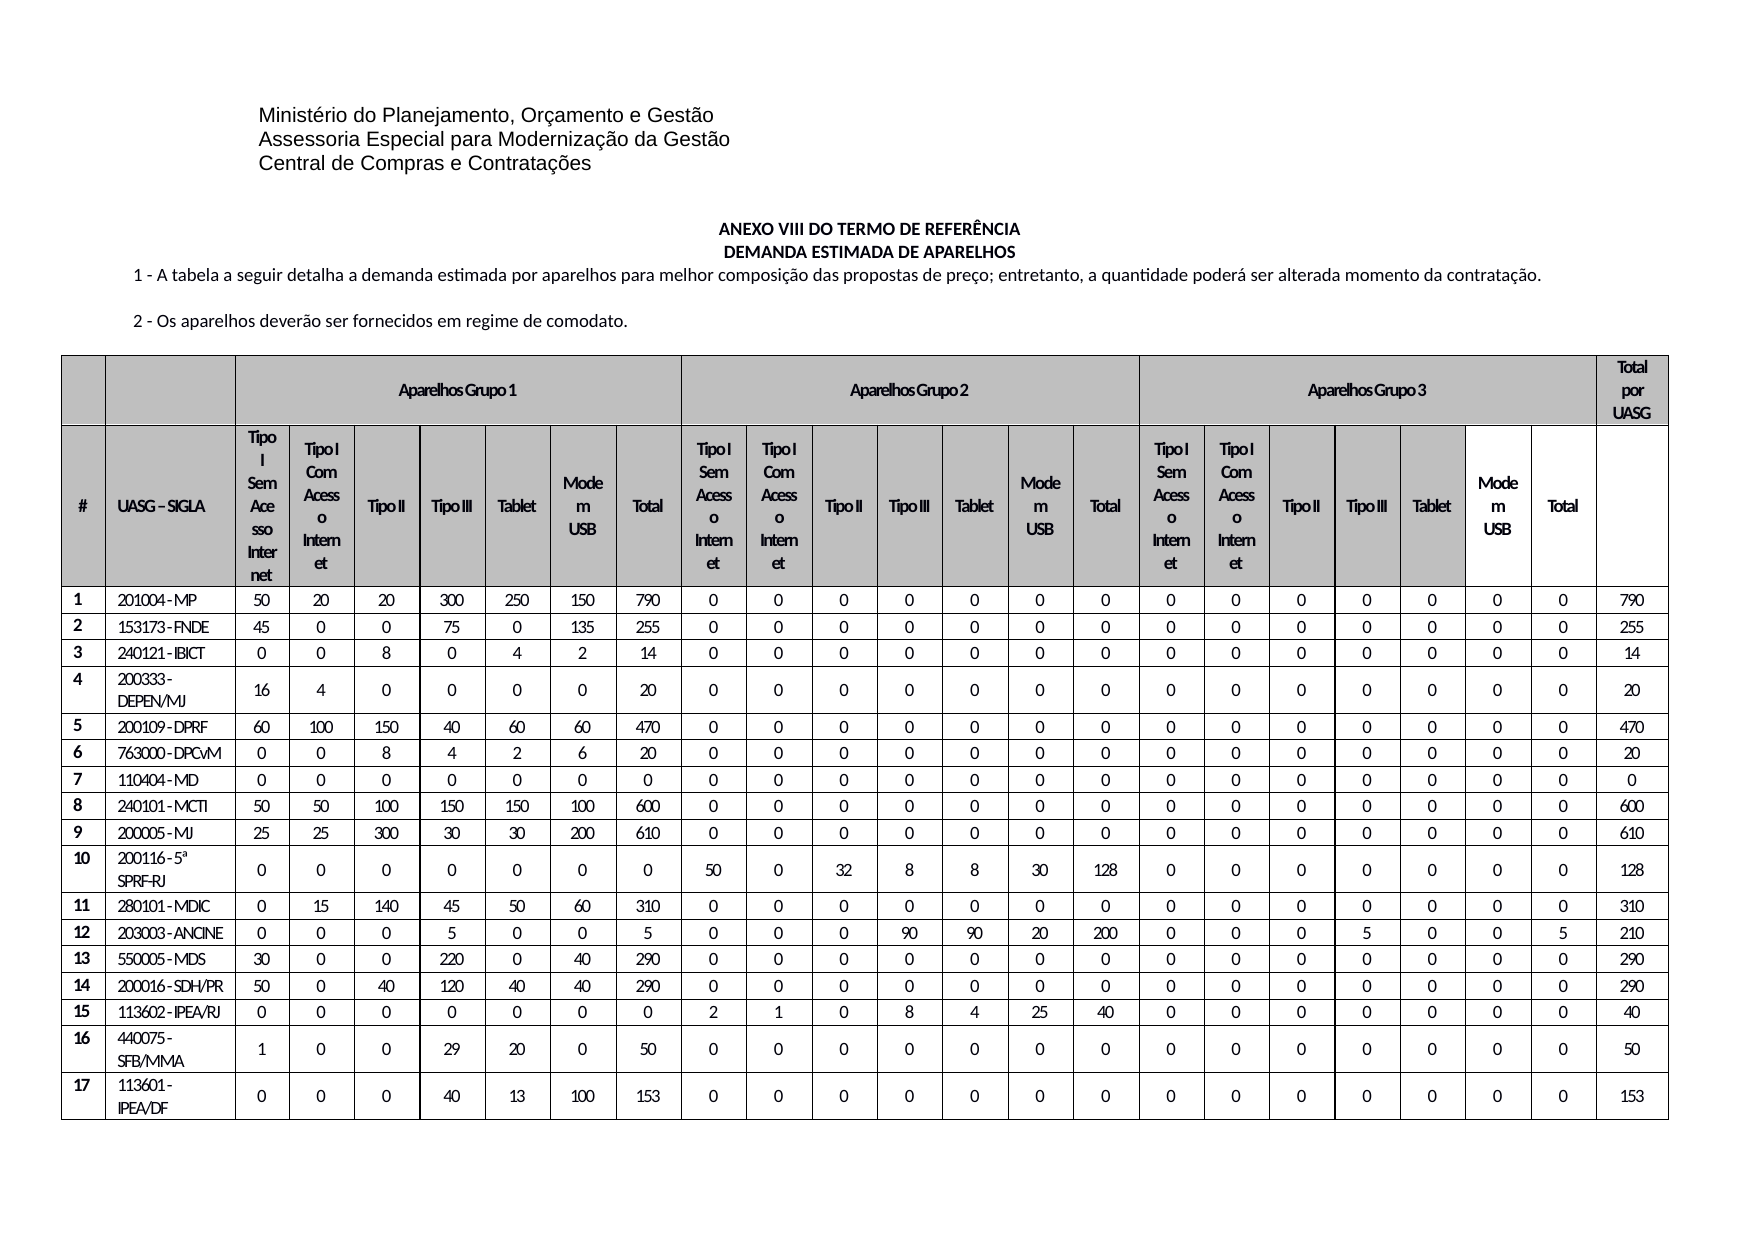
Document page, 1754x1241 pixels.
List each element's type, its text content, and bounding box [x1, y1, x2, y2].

table_cell 0 [486, 1000, 550, 1025]
table_cell 0 [421, 767, 485, 792]
table_cell 2 [551, 640, 616, 666]
table_cell 0 [747, 820, 812, 845]
table_cell 0 [1009, 614, 1073, 639]
table_cell 20 [355, 587, 419, 612]
table_cell 90 [943, 920, 1008, 945]
table_cell 150 [486, 793, 550, 819]
table_cell 600 [1597, 793, 1668, 819]
table_cell 8 [355, 740, 419, 766]
table_cell 0 [1466, 820, 1531, 845]
table_cell 0 [878, 793, 942, 819]
table_cell 300 [355, 820, 419, 845]
table_cell 5 [421, 920, 485, 945]
table_cell 153 [617, 1073, 681, 1119]
table_cell 0 [1074, 740, 1139, 766]
table_cell 0 [1270, 820, 1334, 845]
table_cell 0 [682, 614, 746, 639]
table_cell 0 [813, 1026, 877, 1072]
table_cell 0 [1074, 946, 1139, 972]
table_cell 0 [747, 893, 812, 919]
table_cell 0 [617, 1000, 681, 1025]
table_cell Tipo I Com Acesso Internet [1205, 426, 1269, 586]
table_cell 0 [943, 587, 1008, 612]
table_cell 0 [682, 587, 746, 612]
table_cell 0 [1466, 767, 1531, 792]
table_cell 0 [1009, 640, 1073, 666]
table_cell 100 [290, 714, 354, 739]
table_cell 0 [236, 740, 289, 766]
table_cell 0 [1336, 614, 1400, 639]
table_cell 0 [1009, 587, 1073, 612]
table_cell 0 [1140, 614, 1204, 639]
table_cell 0 [1140, 846, 1204, 892]
table_cell 300 [421, 587, 485, 612]
table_cell 0 [355, 1000, 419, 1025]
table_cell UASG – SIGLA [106, 426, 235, 586]
table_cell 0 [1466, 846, 1531, 892]
table_cell 0 [551, 920, 616, 945]
table_cell 50 [682, 846, 746, 892]
table_cell 0 [355, 767, 419, 792]
table_cell 0 [421, 667, 485, 712]
table_cell 30 [236, 946, 289, 972]
table_cell 0 [236, 920, 289, 945]
table_cell Tablet [943, 426, 1008, 586]
table_cell 0 [1205, 1026, 1269, 1072]
table_cell 0 [813, 1000, 877, 1025]
table_cell 5 [1336, 920, 1400, 945]
table_cell Tipo III [421, 426, 485, 586]
table_cell 0 [290, 614, 354, 639]
table_cell 0 [551, 846, 616, 892]
table_cell 0 [1466, 1026, 1531, 1072]
table_cell 0 [1074, 640, 1139, 666]
table_cell 0 [878, 587, 942, 612]
table_cell 255 [1597, 614, 1668, 639]
table_cell 50 [617, 1026, 681, 1072]
table_cell 0 [1532, 667, 1596, 712]
table_cell 13 [62, 946, 105, 972]
table_cell 0 [617, 846, 681, 892]
table_cell 201004 - MP [106, 587, 235, 612]
table_cell 0 [747, 740, 812, 766]
table_cell 0 [486, 846, 550, 892]
table_cell 13 [486, 1073, 550, 1119]
table_cell 0 [1009, 1073, 1073, 1119]
table_cell 0 [1466, 946, 1531, 972]
table_cell 40 [421, 714, 485, 739]
table_cell 0 [1532, 1000, 1596, 1025]
table_cell 280101 - MDIC [106, 893, 235, 919]
table_cell 0 [1140, 893, 1204, 919]
table_cell 113602 - IPEA/RJ [106, 1000, 235, 1025]
table_cell 0 [1532, 714, 1596, 739]
table_cell 0 [1270, 587, 1334, 612]
table_cell 0 [1466, 740, 1531, 766]
table_cell 0 [878, 973, 942, 998]
table_cell 0 [551, 667, 616, 712]
table_cell 0 [813, 793, 877, 819]
table_cell 0 [1009, 767, 1073, 792]
table_cell 0 [1140, 740, 1204, 766]
table_cell 0 [1140, 667, 1204, 712]
table_cell 0 [1140, 920, 1204, 945]
table_cell 0 [813, 740, 877, 766]
table_cell 0 [943, 973, 1008, 998]
table_cell 0 [1532, 767, 1596, 792]
table_cell 0 [1401, 640, 1465, 666]
table_cell 0 [943, 1073, 1008, 1119]
table_cell 0 [943, 767, 1008, 792]
table_cell 0 [878, 740, 942, 766]
table_cell 0 [943, 893, 1008, 919]
table_cell 0 [1466, 920, 1531, 945]
table_cell 0 [1205, 767, 1269, 792]
table_cell 0 [1140, 1000, 1204, 1025]
table_cell 0 [878, 893, 942, 919]
table_cell 0 [1401, 1000, 1465, 1025]
table_cell Tipo I Sem Acesso Internet [236, 426, 289, 586]
table_cell 9 [62, 820, 105, 845]
table_cell 0 [1466, 973, 1531, 998]
table_cell 200005 - MJ [106, 820, 235, 845]
table_cell 0 [1336, 587, 1400, 612]
table_cell 4 [421, 740, 485, 766]
table_header [106, 356, 235, 424]
table_cell # [62, 426, 105, 586]
table_cell 0 [747, 714, 812, 739]
table_cell 0 [682, 1073, 746, 1119]
table_cell 50 [236, 793, 289, 819]
table_cell 0 [1336, 973, 1400, 998]
table_cell 0 [421, 640, 485, 666]
table_cell 290 [1597, 946, 1668, 972]
table_cell 15 [62, 1000, 105, 1025]
table_cell 220 [421, 946, 485, 972]
table_cell Total [1074, 426, 1139, 586]
table_cell 0 [682, 973, 746, 998]
table_cell 0 [747, 767, 812, 792]
table_cell 0 [943, 714, 1008, 739]
table_cell 0 [813, 614, 877, 639]
table_cell 0 [813, 667, 877, 712]
table_cell 60 [551, 893, 616, 919]
table_cell 0 [1336, 1073, 1400, 1119]
table_header Total por UASG [1597, 356, 1668, 424]
table_cell 0 [1532, 793, 1596, 819]
table_cell 240101 - MCTI [106, 793, 235, 819]
table_cell 0 [486, 614, 550, 639]
table_cell 4 [290, 667, 354, 712]
table_cell 470 [617, 714, 681, 739]
table_cell 6 [62, 740, 105, 766]
table_cell 0 [1466, 793, 1531, 819]
table_cell 75 [421, 614, 485, 639]
table_cell 0 [1205, 714, 1269, 739]
table_cell 50 [486, 893, 550, 919]
table_cell 440075 - SFB/MMA [106, 1026, 235, 1072]
table_cell 0 [1009, 946, 1073, 972]
table_cell 110404 - MD [106, 767, 235, 792]
table_cell 0 [1336, 893, 1400, 919]
table_cell 290 [617, 973, 681, 998]
table_cell 0 [1532, 973, 1596, 998]
table_cell 30 [421, 820, 485, 845]
table_cell 550005 - MDS [106, 946, 235, 972]
table_cell 0 [747, 946, 812, 972]
table_cell Total [1532, 426, 1596, 586]
table_cell 1 [236, 1026, 289, 1072]
table_cell 0 [355, 920, 419, 945]
table_cell 0 [290, 920, 354, 945]
table_cell 4 [486, 640, 550, 666]
table_cell 29 [421, 1026, 485, 1072]
table_cell 0 [878, 946, 942, 972]
table_cell 0 [1532, 1026, 1596, 1072]
table_cell 135 [551, 614, 616, 639]
table_cell 0 [1009, 820, 1073, 845]
table_cell 0 [1074, 1026, 1139, 1072]
table_cell 8 [355, 640, 419, 666]
table_cell 40 [551, 946, 616, 972]
table_cell 45 [421, 893, 485, 919]
table_cell 60 [486, 714, 550, 739]
table_cell 16 [236, 667, 289, 712]
table_cell 8 [943, 846, 1008, 892]
table_cell 0 [1401, 740, 1465, 766]
table_cell 2 [486, 740, 550, 766]
table_cell 0 [813, 714, 877, 739]
table_cell 0 [1205, 667, 1269, 712]
table_cell 0 [943, 640, 1008, 666]
table_cell 0 [1074, 587, 1139, 612]
table_cell 790 [1597, 587, 1668, 612]
table_header Aparelhos Grupo 2 [682, 356, 1139, 424]
table_cell 150 [355, 714, 419, 739]
table_cell 0 [355, 614, 419, 639]
table_cell 4 [62, 667, 105, 712]
table_cell 0 [1597, 767, 1668, 792]
table_cell 0 [747, 667, 812, 712]
table_cell 100 [551, 1073, 616, 1119]
table_cell 0 [1466, 587, 1531, 612]
table_cell 0 [1009, 667, 1073, 712]
table_cell 0 [1270, 793, 1334, 819]
table_cell Modem USB [1009, 426, 1073, 586]
table_cell 0 [355, 1073, 419, 1119]
table_cell 0 [1270, 1000, 1334, 1025]
table_cell 0 [682, 820, 746, 845]
table_cell 0 [1466, 714, 1531, 739]
table_cell 610 [1597, 820, 1668, 845]
table_cell 11 [62, 893, 105, 919]
table_cell 5 [617, 920, 681, 945]
table_cell 0 [747, 1073, 812, 1119]
table_cell 12 [62, 920, 105, 945]
table_cell 0 [682, 740, 746, 766]
table_cell 2 [62, 614, 105, 639]
table_cell 8 [62, 793, 105, 819]
table_cell 2 [682, 1000, 746, 1025]
table_cell 0 [813, 640, 877, 666]
table_cell Tipo I Sem Acesso Internet [682, 426, 746, 586]
table_cell 200016 - SDH/PR [106, 973, 235, 998]
table_cell 0 [682, 793, 746, 819]
table_cell 40 [421, 1073, 485, 1119]
table_cell 0 [1140, 793, 1204, 819]
table_cell 310 [1597, 893, 1668, 919]
table_cell 0 [1466, 614, 1531, 639]
table_cell 0 [290, 1073, 354, 1119]
table_cell 290 [617, 946, 681, 972]
table_cell Tipo II [1270, 426, 1334, 586]
table_cell 0 [1074, 973, 1139, 998]
table_cell 0 [1401, 667, 1465, 712]
table_cell 0 [290, 1000, 354, 1025]
table_cell 150 [421, 793, 485, 819]
table_cell 6 [551, 740, 616, 766]
table_cell 0 [943, 793, 1008, 819]
table_cell Tipo I Sem Acesso Internet [1140, 426, 1204, 586]
table_cell 40 [1074, 1000, 1139, 1025]
table_cell 0 [682, 1026, 746, 1072]
table_cell 250 [486, 587, 550, 612]
table_cell 0 [1074, 714, 1139, 739]
table_cell 0 [747, 587, 812, 612]
table_cell 0 [878, 614, 942, 639]
table_cell 50 [236, 587, 289, 612]
table_cell 20 [617, 740, 681, 766]
table_cell 0 [1205, 920, 1269, 945]
table_cell 0 [1401, 767, 1465, 792]
table_cell 240121 - IBICT [106, 640, 235, 666]
table_cell 0 [813, 920, 877, 945]
table_header [62, 356, 105, 424]
table_cell 1 [62, 587, 105, 612]
table_cell 0 [1009, 1026, 1073, 1072]
table_cell 113601 - IPEA/DF [106, 1073, 235, 1119]
table_cell 17 [62, 1073, 105, 1119]
table_cell 0 [1140, 973, 1204, 998]
table_cell 0 [878, 1026, 942, 1072]
table_cell 40 [551, 973, 616, 998]
table_cell 0 [1336, 820, 1400, 845]
table_cell 153 [1597, 1073, 1668, 1119]
table_cell 0 [1532, 946, 1596, 972]
table_cell 0 [355, 846, 419, 892]
table_cell 100 [551, 793, 616, 819]
table_cell 0 [747, 793, 812, 819]
table_cell 140 [355, 893, 419, 919]
table_cell 0 [1401, 846, 1465, 892]
table_cell 0 [551, 767, 616, 792]
table_cell 4 [943, 1000, 1008, 1025]
table_cell 3 [62, 640, 105, 666]
table_cell 30 [1009, 846, 1073, 892]
table_cell 0 [1270, 946, 1334, 972]
table_cell 470 [1597, 714, 1668, 739]
table_cell 0 [1401, 587, 1465, 612]
table_cell 0 [1466, 1073, 1531, 1119]
table_cell 0 [813, 820, 877, 845]
table_cell 0 [1270, 640, 1334, 666]
table_cell 0 [1270, 1073, 1334, 1119]
table_cell 0 [1270, 767, 1334, 792]
table_cell 14 [617, 640, 681, 666]
table_cell 0 [1140, 767, 1204, 792]
table_cell 0 [1466, 893, 1531, 919]
table_cell 0 [1270, 846, 1334, 892]
table_cell 0 [1074, 1073, 1139, 1119]
table_cell 0 [682, 920, 746, 945]
table_cell 610 [617, 820, 681, 845]
table_cell 0 [290, 740, 354, 766]
text 2 - Os aparelhos deverão ser fornecidos em regime de comodato. [133, 309, 1606, 332]
table_cell 0 [1009, 793, 1073, 819]
table_cell 150 [551, 587, 616, 612]
table_cell 0 [290, 846, 354, 892]
table_cell Tablet [486, 426, 550, 586]
table_cell 50 [290, 793, 354, 819]
table_cell 0 [943, 667, 1008, 712]
table_cell 790 [617, 587, 681, 612]
table_cell 0 [1401, 820, 1465, 845]
table_cell 0 [1074, 793, 1139, 819]
table_cell 0 [943, 1026, 1008, 1072]
table_cell 0 [290, 767, 354, 792]
table_cell 290 [1597, 973, 1668, 998]
table_cell 5 [1532, 920, 1596, 945]
table_cell 30 [486, 820, 550, 845]
table_cell 0 [1270, 920, 1334, 945]
table_cell Tipo III [1336, 426, 1400, 586]
table_cell 128 [1074, 846, 1139, 892]
table_cell 0 [1009, 740, 1073, 766]
table_cell 0 [747, 920, 812, 945]
table_cell 0 [236, 640, 289, 666]
table_cell 0 [1401, 946, 1465, 972]
table_cell 0 [943, 946, 1008, 972]
table_cell 100 [355, 793, 419, 819]
table_cell 20 [617, 667, 681, 712]
table_cell 45 [236, 614, 289, 639]
table_cell Modem USB [1466, 426, 1531, 586]
table_cell 0 [1401, 793, 1465, 819]
table_cell 0 [1205, 820, 1269, 845]
table_cell 20 [1597, 667, 1668, 712]
table_cell 0 [747, 640, 812, 666]
table_cell 0 [421, 1000, 485, 1025]
table_cell 8 [878, 1000, 942, 1025]
table_cell 0 [682, 640, 746, 666]
table_cell 0 [1336, 714, 1400, 739]
table_cell Tablet [1401, 426, 1465, 586]
table_header Aparelhos Grupo 3 [1140, 356, 1596, 424]
table_cell 8 [878, 846, 942, 892]
table_cell 0 [486, 946, 550, 972]
table_cell 0 [486, 920, 550, 945]
table_cell 128 [1597, 846, 1668, 892]
table_cell 20 [486, 1026, 550, 1072]
table_cell 0 [1205, 793, 1269, 819]
table_cell 20 [1009, 920, 1073, 945]
table_cell 0 [236, 846, 289, 892]
table_cell 0 [747, 614, 812, 639]
table_cell 0 [813, 1073, 877, 1119]
table_cell Tipo I Com Acesso Internet [290, 426, 354, 586]
table_cell 7 [62, 767, 105, 792]
table_cell 0 [355, 1026, 419, 1072]
table_cell 0 [486, 767, 550, 792]
table_cell 0 [1270, 740, 1334, 766]
table_cell 1 [747, 1000, 812, 1025]
table_cell 0 [1532, 893, 1596, 919]
table_cell 0 [1074, 667, 1139, 712]
table_cell 0 [943, 614, 1008, 639]
table_cell 763000 - DPCvM [106, 740, 235, 766]
table_cell 0 [290, 973, 354, 998]
table_cell 0 [1336, 667, 1400, 712]
table_cell 200333 - DEPEN/MJ [106, 667, 235, 712]
table_cell 0 [1140, 640, 1204, 666]
table_cell 0 [747, 1026, 812, 1072]
table_cell 0 [1270, 973, 1334, 998]
table_cell Tipo II [813, 426, 877, 586]
table_cell 0 [1205, 1073, 1269, 1119]
table_cell 20 [290, 587, 354, 612]
table_cell 0 [1401, 973, 1465, 998]
table_cell 0 [878, 640, 942, 666]
table_cell 0 [1074, 614, 1139, 639]
table_cell 16 [62, 1026, 105, 1072]
table_cell 200 [551, 820, 616, 845]
table_cell 0 [1205, 973, 1269, 998]
table_cell 0 [1140, 946, 1204, 972]
table_cell 0 [1532, 614, 1596, 639]
table_cell 0 [1074, 820, 1139, 845]
table_cell 0 [813, 973, 877, 998]
table_cell 0 [236, 1073, 289, 1119]
table_cell 60 [236, 714, 289, 739]
table_cell 50 [1597, 1026, 1668, 1072]
table_cell 25 [290, 820, 354, 845]
table_cell 203003 - ANCINE [106, 920, 235, 945]
table_cell 20 [1597, 740, 1668, 766]
table_cell 0 [1270, 1026, 1334, 1072]
table_cell 153173 - FNDE [106, 614, 235, 639]
text DEMANDA ESTIMADA DE APARELHOS [133, 240, 1606, 263]
table_cell 0 [813, 893, 877, 919]
table_cell 200 [1074, 920, 1139, 945]
table_cell 0 [943, 740, 1008, 766]
table_cell 0 [1205, 587, 1269, 612]
table_cell 0 [1401, 920, 1465, 945]
table_cell 0 [813, 767, 877, 792]
table_cell 0 [617, 767, 681, 792]
table_cell 0 [486, 667, 550, 712]
table_cell 40 [486, 973, 550, 998]
table_cell 0 [1401, 1073, 1465, 1119]
table_cell 0 [1466, 1000, 1531, 1025]
table_cell 15 [290, 893, 354, 919]
table_cell 0 [1140, 714, 1204, 739]
table_cell 0 [1532, 820, 1596, 845]
table_cell 0 [1009, 973, 1073, 998]
table_cell Modem USB [551, 426, 616, 586]
table_cell 0 [1466, 640, 1531, 666]
table_cell 0 [355, 667, 419, 712]
table_cell 0 [1205, 946, 1269, 972]
table_cell 0 [1140, 820, 1204, 845]
table_cell 0 [236, 893, 289, 919]
table_cell 0 [813, 946, 877, 972]
table_cell 0 [236, 1000, 289, 1025]
table_cell 0 [355, 946, 419, 972]
table_cell 0 [1270, 714, 1334, 739]
table_cell 32 [813, 846, 877, 892]
table_cell 0 [878, 820, 942, 845]
text 1 - A tabela a seguir detalha a demanda estimada por aparelhos para melhor composição das propostas de preço; entretanto, a quantidade poderá ser alterada momento da contratação. [133, 263, 1606, 286]
table_cell 0 [1140, 1026, 1204, 1072]
table_cell Tipo III [878, 426, 942, 586]
table_cell Total [617, 426, 681, 586]
table_cell 0 [1140, 587, 1204, 612]
table_cell 14 [62, 973, 105, 998]
table_cell 0 [682, 714, 746, 739]
table_cell 0 [682, 946, 746, 972]
table_cell 90 [878, 920, 942, 945]
table_cell 0 [682, 667, 746, 712]
table_header Aparelhos Grupo 1 [236, 356, 681, 424]
table_cell 0 [878, 667, 942, 712]
table_cell 14 [1597, 640, 1668, 666]
table_cell 0 [1532, 1073, 1596, 1119]
table_cell 200109 - DPRF [106, 714, 235, 739]
table_cell 0 [1205, 740, 1269, 766]
table_cell 50 [236, 973, 289, 998]
table_cell 0 [1140, 1073, 1204, 1119]
table_cell 0 [747, 973, 812, 998]
table_cell 0 [421, 846, 485, 892]
table_cell 0 [1336, 640, 1400, 666]
table_cell 0 [1270, 614, 1334, 639]
table_cell 210 [1597, 920, 1668, 945]
table_cell Tipo I Com Acesso Internet [747, 426, 812, 586]
table_cell Tipo II [355, 426, 419, 586]
table_cell 10 [62, 846, 105, 892]
table_cell 255 [617, 614, 681, 639]
table_cell 200116 - 5ª SPRF-RJ [106, 846, 235, 892]
table_cell 0 [943, 820, 1008, 845]
table_cell 0 [236, 767, 289, 792]
table_cell 0 [1401, 893, 1465, 919]
table_cell 40 [1597, 1000, 1668, 1025]
table_cell 60 [551, 714, 616, 739]
table_cell 25 [236, 820, 289, 845]
table_cell 0 [1532, 587, 1596, 612]
table_cell 0 [878, 1073, 942, 1119]
table_cell 0 [1009, 893, 1073, 919]
table_cell 0 [1336, 946, 1400, 972]
table_cell 600 [617, 793, 681, 819]
table_cell 0 [1336, 740, 1400, 766]
table_cell 0 [1336, 846, 1400, 892]
table_cell 0 [1074, 893, 1139, 919]
table_cell 0 [1532, 640, 1596, 666]
table_cell 0 [1205, 614, 1269, 639]
table_cell 0 [1532, 740, 1596, 766]
table_cell 0 [290, 946, 354, 972]
text ANEXO VIII DO TERMO DE REFERÊNCIA [133, 217, 1606, 240]
table_cell 0 [682, 893, 746, 919]
table_cell 0 [747, 846, 812, 892]
table_cell 0 [1336, 793, 1400, 819]
table_cell 0 [878, 767, 942, 792]
table_cell 0 [1270, 667, 1334, 712]
table_cell 0 [1205, 1000, 1269, 1025]
table_cell 0 [1401, 1026, 1465, 1072]
table_cell 0 [878, 714, 942, 739]
table_cell 25 [1009, 1000, 1073, 1025]
table_cell 0 [813, 587, 877, 612]
table_cell 0 [551, 1000, 616, 1025]
table_cell 120 [421, 973, 485, 998]
table_cell 0 [1205, 893, 1269, 919]
table_cell 40 [355, 973, 419, 998]
table_cell 0 [1009, 714, 1073, 739]
table_cell [1597, 426, 1668, 586]
table_cell 0 [1532, 846, 1596, 892]
table_cell 310 [617, 893, 681, 919]
table_cell 0 [682, 767, 746, 792]
table_cell 0 [1205, 640, 1269, 666]
table_cell 0 [1270, 893, 1334, 919]
table_cell 0 [1401, 614, 1465, 639]
table_cell 0 [1401, 714, 1465, 739]
table_cell 0 [1336, 767, 1400, 792]
table_cell 0 [1074, 767, 1139, 792]
table_cell 0 [1466, 667, 1531, 712]
table_cell 0 [1205, 846, 1269, 892]
table_cell 5 [62, 714, 105, 739]
table_cell 0 [1336, 1026, 1400, 1072]
table_cell 0 [551, 1026, 616, 1072]
table_cell 0 [1336, 1000, 1400, 1025]
table_cell 0 [290, 640, 354, 666]
table_cell 0 [290, 1026, 354, 1072]
